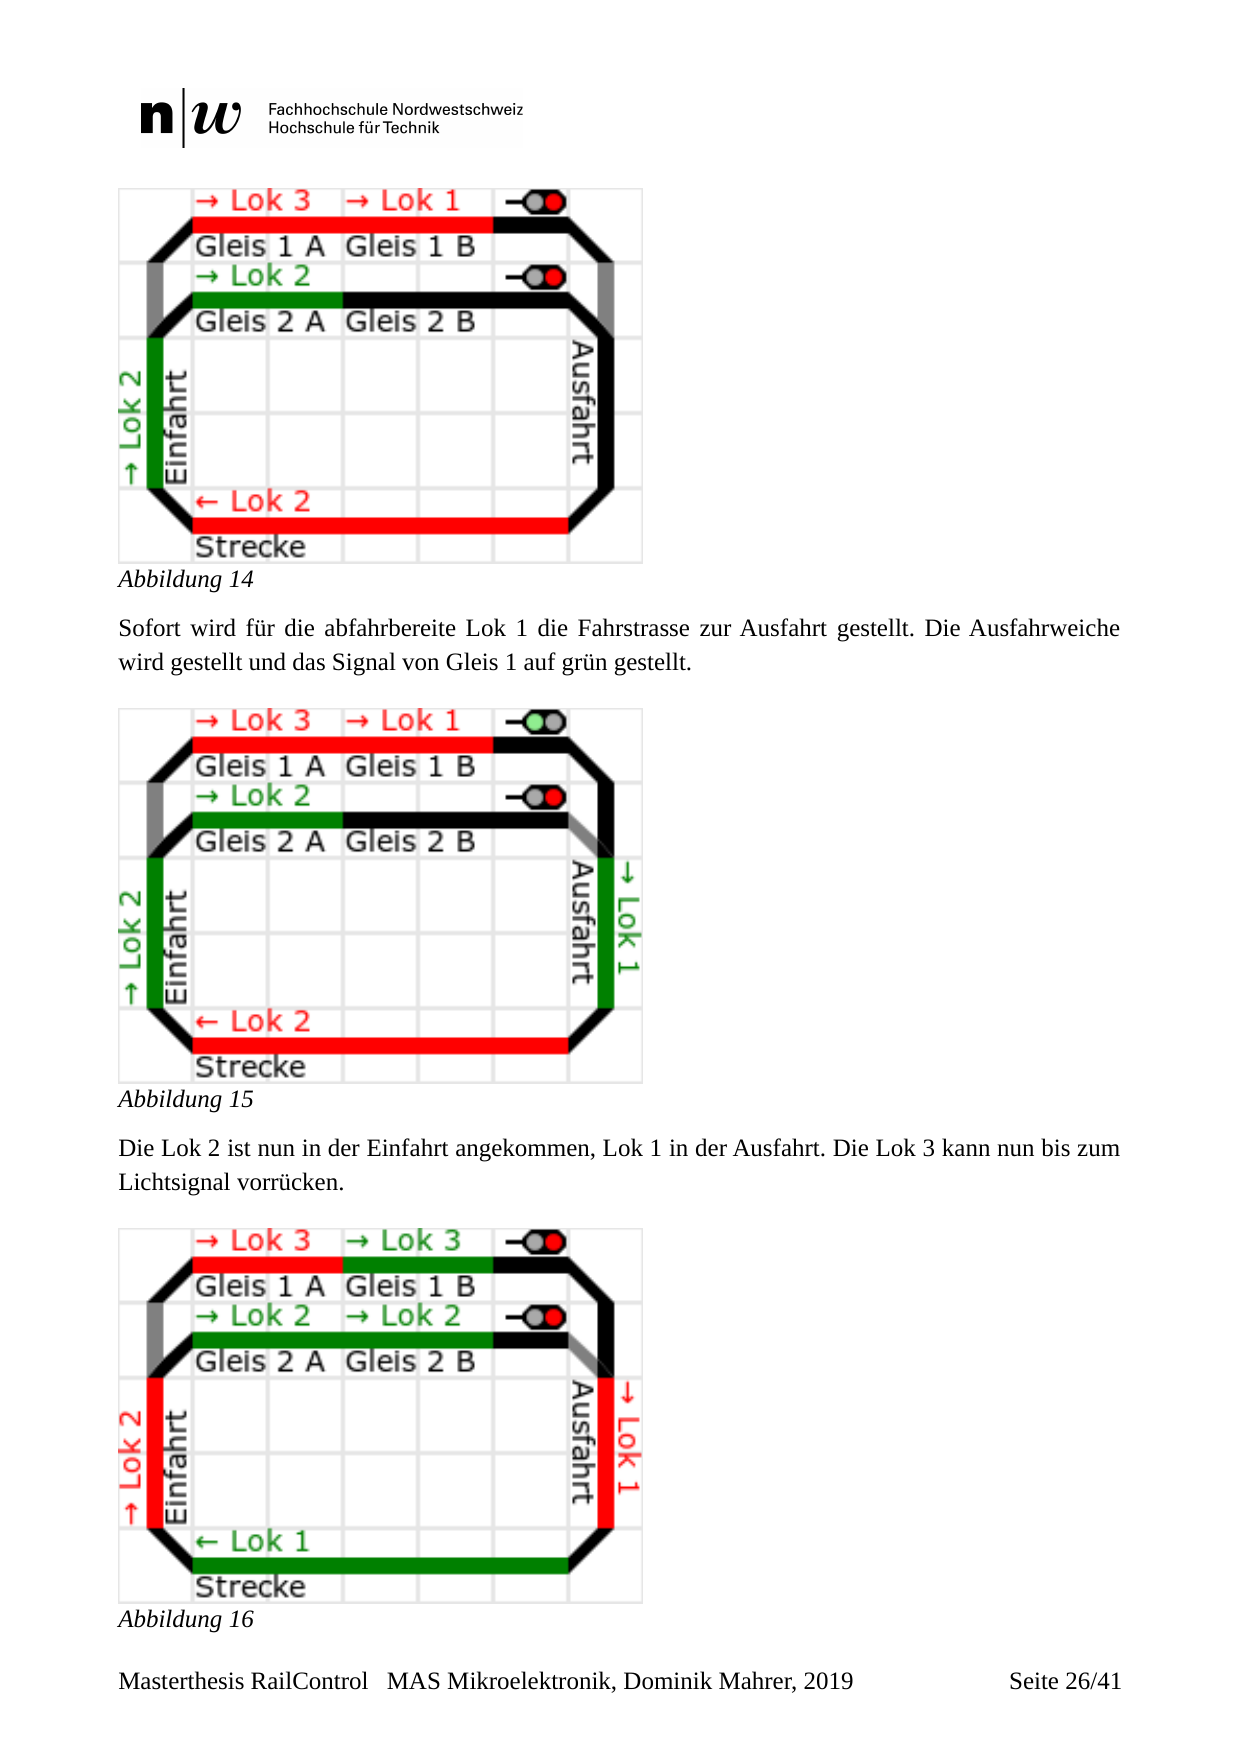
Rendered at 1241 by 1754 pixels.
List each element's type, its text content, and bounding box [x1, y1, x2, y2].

text Abbildung 15 [118, 1084, 643, 1112]
picture [118, 1228, 643, 1604]
text Abbildung 16 [118, 1604, 643, 1632]
text Sofort wird für die abfahrbereite Lok 1 die Fahrstrasse zur Ausfahrt gestellt. Die Ausfahrweiche wird gestellt und das Signal von Gleis 1 auf grün gestellt. [118, 613, 1122, 676]
picture [118, 708, 643, 1084]
text Abbildung 14 [118, 564, 643, 592]
picture [118, 188, 643, 564]
picture [141, 88, 523, 148]
text Die Lok 2 ist nun in der Einfahrt angekommen, Lok 1 in der Ausfahrt. Die Lok 3 kann nun bis zum Lichtsignal vorrücken. [118, 1133, 1122, 1196]
